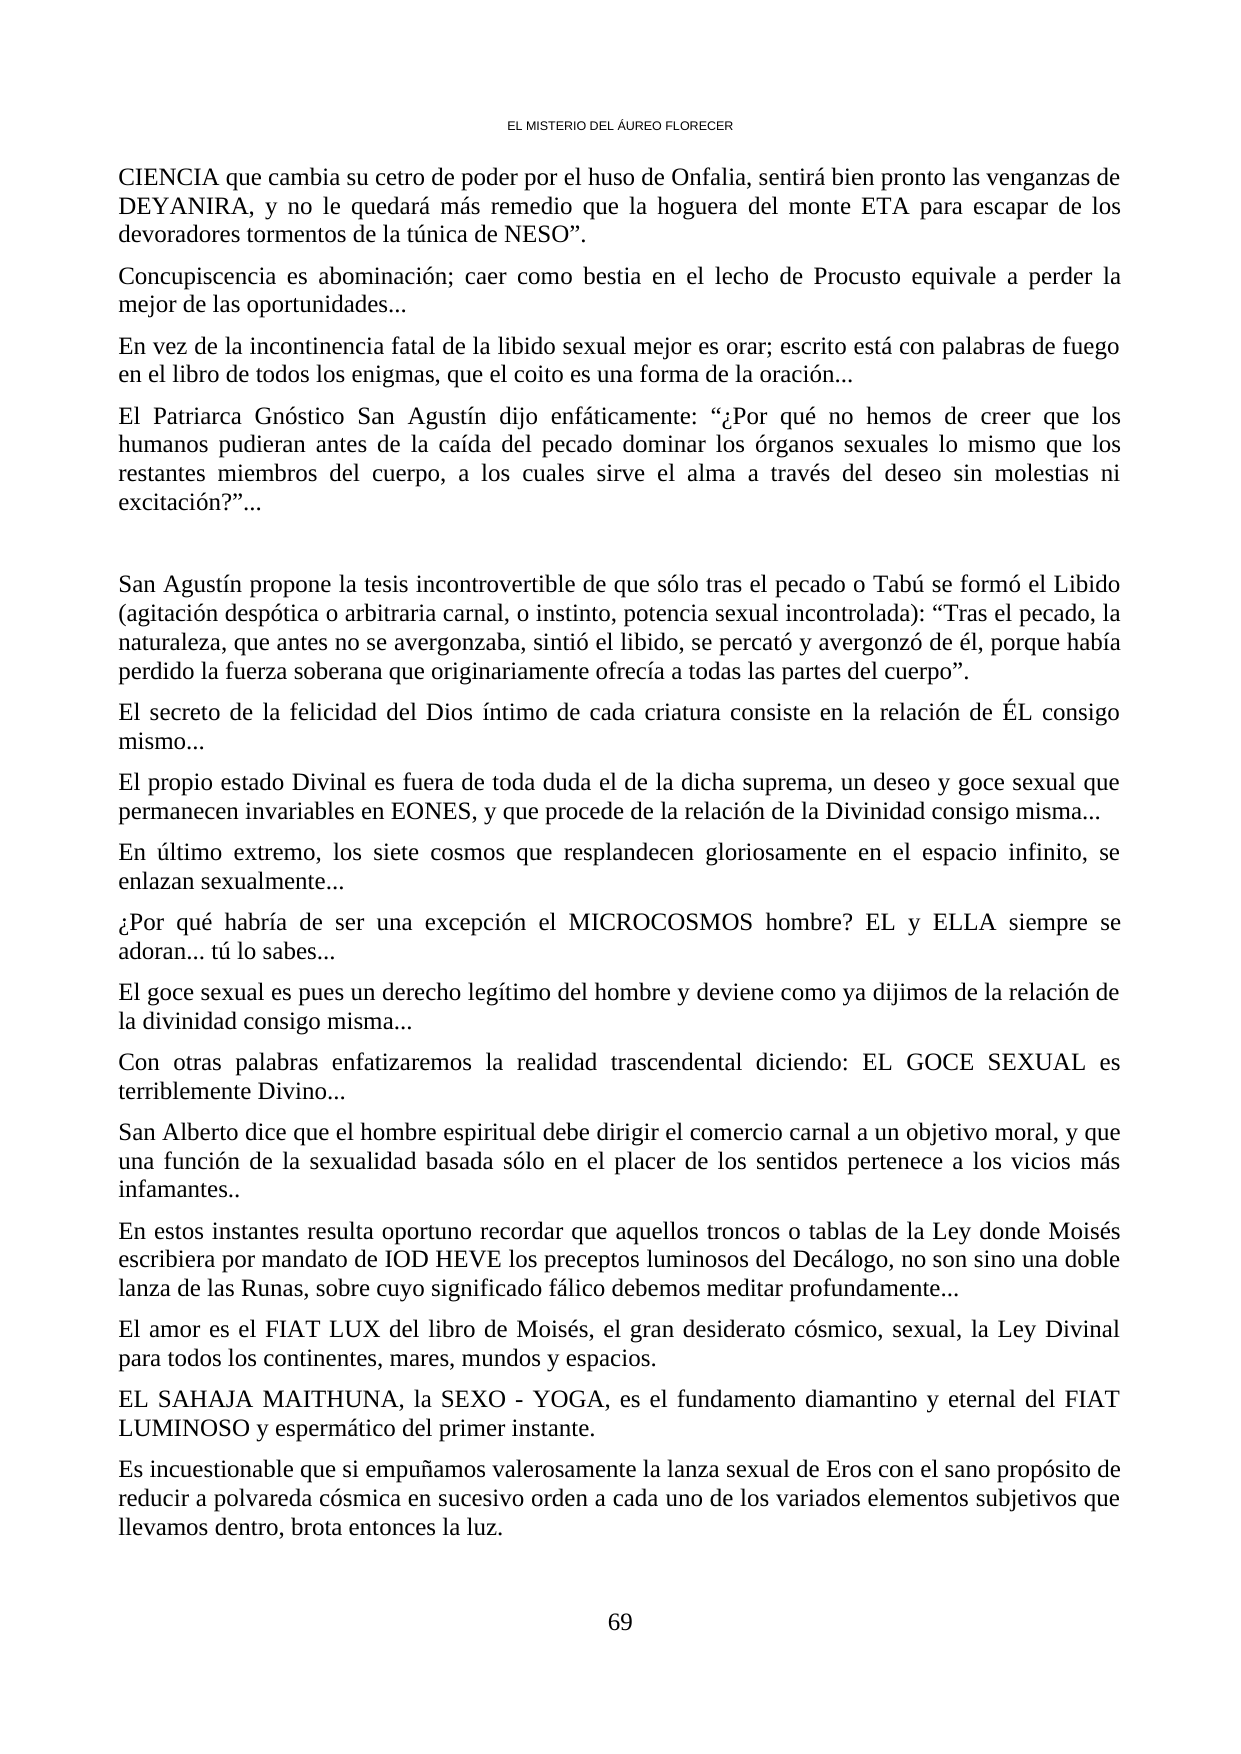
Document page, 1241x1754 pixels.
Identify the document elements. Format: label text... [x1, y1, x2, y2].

text El propio estado Divinal es fuera de toda duda el de la dicha suprema, un deseo y goce sexual que permanecen invariables en EONES, y que procede de la relación de la Divinidad consigo misma... [118, 767, 1122, 824]
text CIENCIA que cambia su cetro de poder por el huso de Onfalia, sentirá bien pronto las venganzas de DEYANIRA, y no le quedará más remedio que la hoguera del monte ETA para escapar de los devoradores tormentos de la túnica de NESO”. [118, 162, 1122, 248]
text El amor es el FIAT LUX del libro de Moisés, el gran desiderato cósmico, sexual, la Ley Divinal para todos los continentes, mares, mundos y espacios. [118, 1314, 1122, 1372]
text En último extremo, los siete cosmos que resplandecen gloriosamente en el espacio infinito, se enlazan sexualmente... [118, 837, 1122, 894]
text Con otras palabras enfatizaremos la realidad trascendental diciendo: EL GOCE SEXUAL es terriblemente Divino... [118, 1047, 1122, 1104]
text El secreto de la felicidad del Dios íntimo de cada criatura consiste en la relación de ÉL consigo mismo... [118, 697, 1122, 754]
text San Alberto dice que el hombre espiritual debe dirigir el comercio carnal a un objetivo moral, y que una función de la sexualidad basada sólo en el placer de los sentidos pertenece a los vicios más infamantes.. [118, 1117, 1122, 1203]
text San Agustín propone la tesis incontrovertible de que sólo tras el pecado o Tabú se formó el Libido (agitación despótica o arbitraria carnal, o instinto, potencia sexual incontrolada): “Tras el pecado, la naturaleza, que antes no se avergonzaba, sintió el libido, se percató y avergonzó de él, porque había perdido la fuerza soberana que originariamente ofrecía a todas las partes del cuerpo”. [118, 569, 1122, 684]
text En vez de la incontinencia fatal de la libido sexual mejor es orar; escrito está con palabras de fuego en el libro de todos los enigmas, que el coito es una forma de la oración... [118, 331, 1122, 388]
text Es incuestionable que si empuñamos valerosamente la lanza sexual de Eros con el sano propósito de reducir a polvareda cósmica en sucesivo orden a cada uno de los variados elementos subjetivos que llevamos dentro, brota entonces la luz. [118, 1454, 1122, 1541]
text El goce sexual es pues un derecho legítimo del hombre y deviene como ya dijimos de la relación de la divinidad consigo misma... [118, 977, 1122, 1034]
text El Patriarca Gnóstico San Agustín dijo enfáticamente: “¿Por qué no hemos de creer que los humanos pudieran antes de la caída del pecado dominar los órganos sexuales lo mismo que los restantes miembros del cuerpo, a los cuales sirve el alma a través del deseo sin molestias ni excitación?”... [118, 401, 1122, 516]
text EL SAHAJA MAITHUNA, la SEXO - YOGA, es el fundamento diamantino y eternal del FIAT LUMINOSO y espermático del primer instante. [118, 1384, 1122, 1442]
text Concupiscencia es abominación; caer como bestia en el lecho de Procusto equivale a perder la mejor de las oportunidades... [118, 261, 1122, 318]
text En estos instantes resulta oportuno recordar que aquellos troncos o tablas de la Ley donde Moisés escribiera por mandato de IOD HEVE los preceptos luminosos del Decálogo, no son sino una doble lanza de las Runas, sobre cuyo significado fálico debemos meditar profundamente... [118, 1216, 1122, 1302]
text ¿Por qué habría de ser una excepción el MICROCOSMOS hombre? EL y ELLA siempre se adoran... tú lo sabes... [118, 907, 1122, 964]
